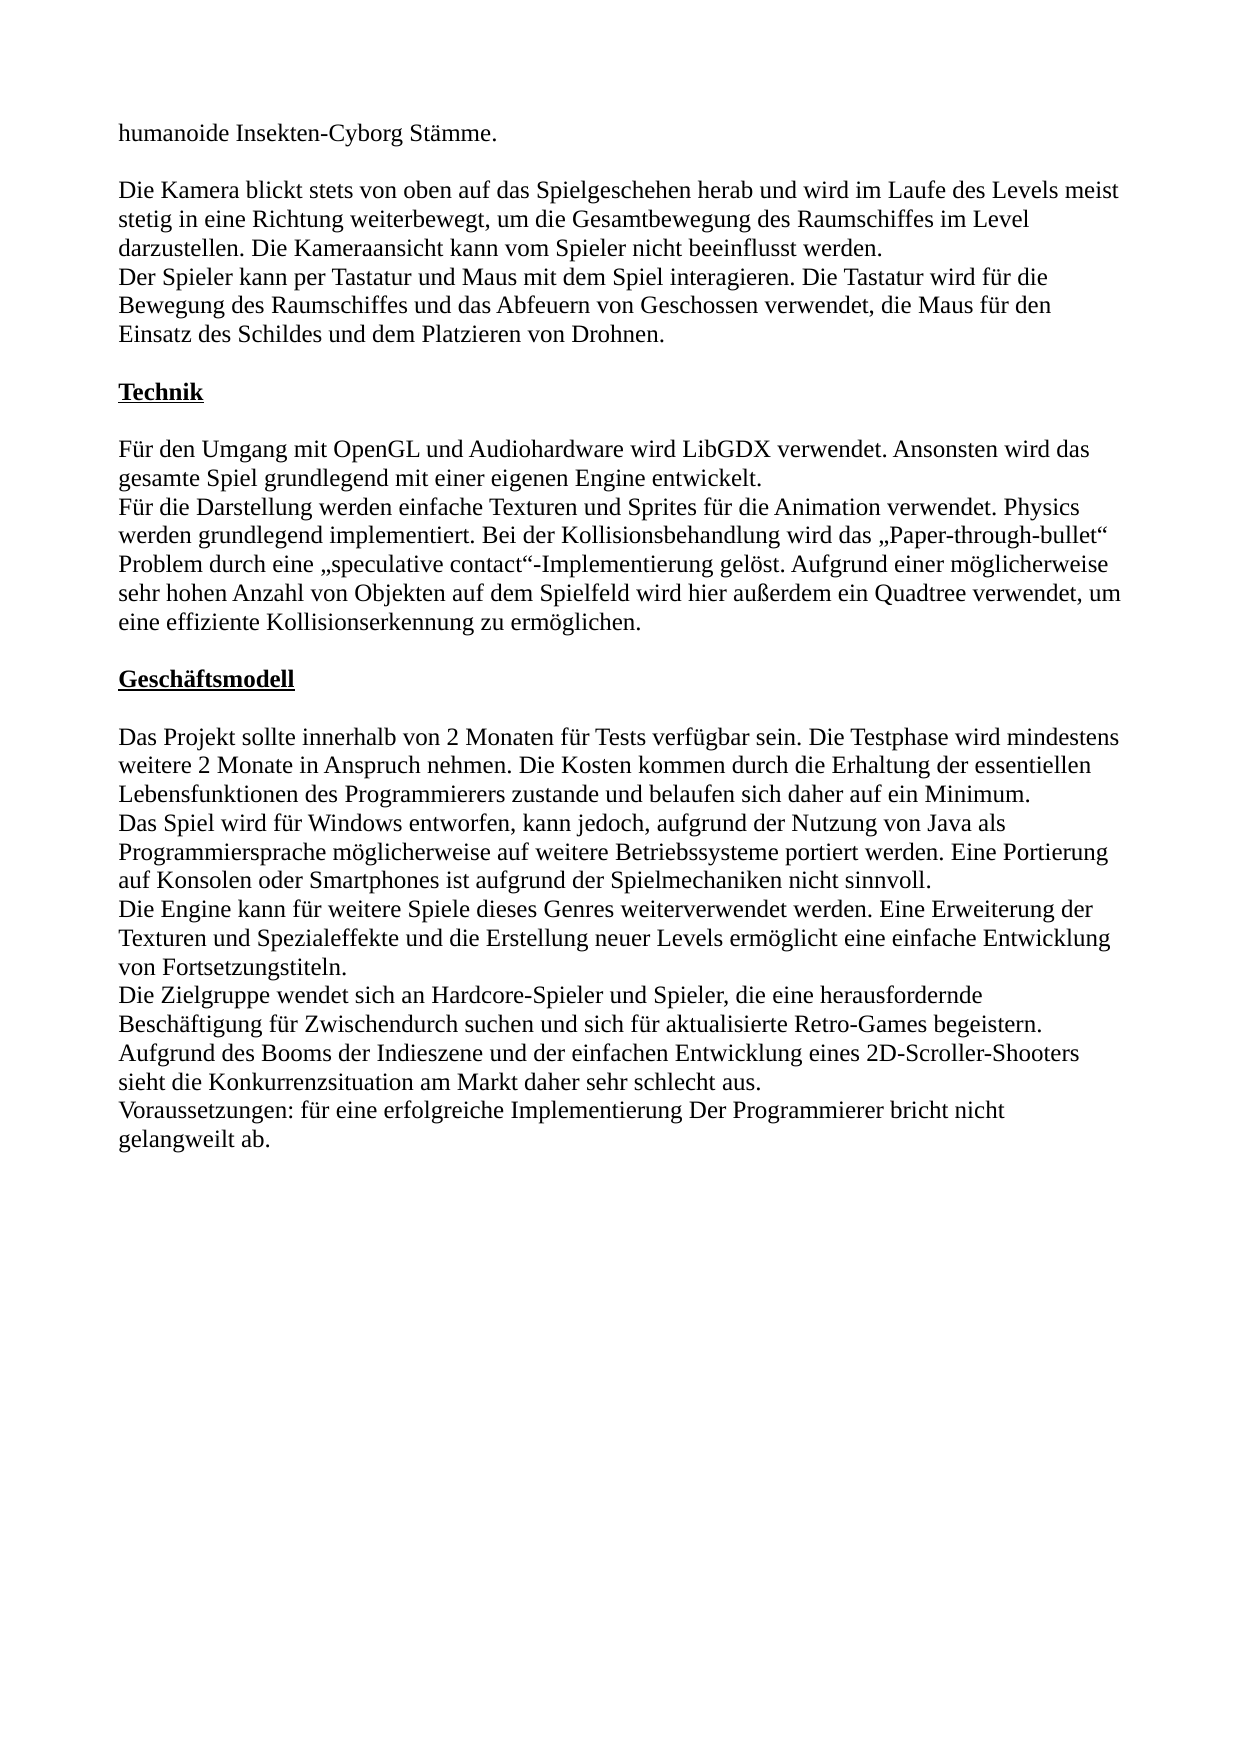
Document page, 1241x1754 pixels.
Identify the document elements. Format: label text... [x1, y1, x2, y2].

text humanoide Insekten-Cyborg Stämme. [118, 118, 1122, 147]
text Für den Umgang mit OpenGL und Audiohardware wird LibGDX verwendet. Ansonsten wird das gesamte Spiel grundlegend mit einer eigenen Engine entwickelt. [118, 434, 1122, 492]
text Die Kamera blickt stets von oben auf das Spielgeschehen herab und wird im Laufe des Levels meist stetig in eine Richtung weiterbewegt, um die Gesamtbewegung des Raumschiffes im Level darzustellen. Die Kameraansicht kann vom Spieler nicht beeinflusst werden. [118, 176, 1122, 262]
text Voraussetzungen: für eine erfolgreiche Implementierung Der Programmierer bricht nicht gelangweilt ab. [118, 1096, 1122, 1153]
text Die Zielgruppe wendet sich an Hardcore-Spieler und Spieler, die eine herausfordernde Beschäftigung für Zwischendurch suchen und sich für aktualisierte Retro-Games begeistern. Aufgrund des Booms der Indieszene und der einfachen Entwicklung eines 2D-Scroller-Shooters sieht die Konkurrenzsituation am Markt daher sehr schlecht aus. [118, 981, 1122, 1096]
text Technik [118, 377, 1122, 406]
text Das Projekt sollte innerhalb von 2 Monaten für Tests verfügbar sein. Die Testphase wird mindestens weitere 2 Monate in Anspruch nehmen. Die Kosten kommen durch die Erhaltung der essentiellen Lebensfunktionen des Programmierers zustande und belaufen sich daher auf ein Minimum. [118, 722, 1122, 808]
text Geschäftsmodell [118, 664, 1122, 693]
text Für die Darstellung werden einfache Texturen und Sprites für die Animation verwendet. Physics werden grundlegend implementiert. Bei der Kollisionsbehandlung wird das „Paper-through-bullet“ Problem durch eine „speculative contact“-Implementierung gelöst. Aufgrund einer möglicherweise sehr hohen Anzahl von Objekten auf dem Spielfeld wird hier außerdem ein Quadtree verwendet, um eine effiziente Kollisionserkennung zu ermöglichen. [118, 492, 1122, 636]
text Das Spiel wird für Windows entworfen, kann jedoch, aufgrund der Nutzung von Java als Programmiersprache möglicherweise auf weitere Betriebssysteme portiert werden. Eine Portierung auf Konsolen oder Smartphones ist aufgrund der Spielmechaniken nicht sinnvoll. [118, 808, 1122, 894]
text Der Spieler kann per Tastatur und Maus mit dem Spiel interagieren. Die Tastatur wird für die Bewegung des Raumschiffes und das Abfeuern von Geschossen verwendet, die Maus für den Einsatz des Schildes und dem Platzieren von Drohnen. [118, 262, 1122, 348]
text Die Engine kann für weitere Spiele dieses Genres weiterverwendet werden. Eine Erweiterung der Texturen und Spezialeffekte und die Erstellung neuer Levels ermöglicht eine einfache Entwicklung von Fortsetzungstiteln. [118, 894, 1122, 981]
